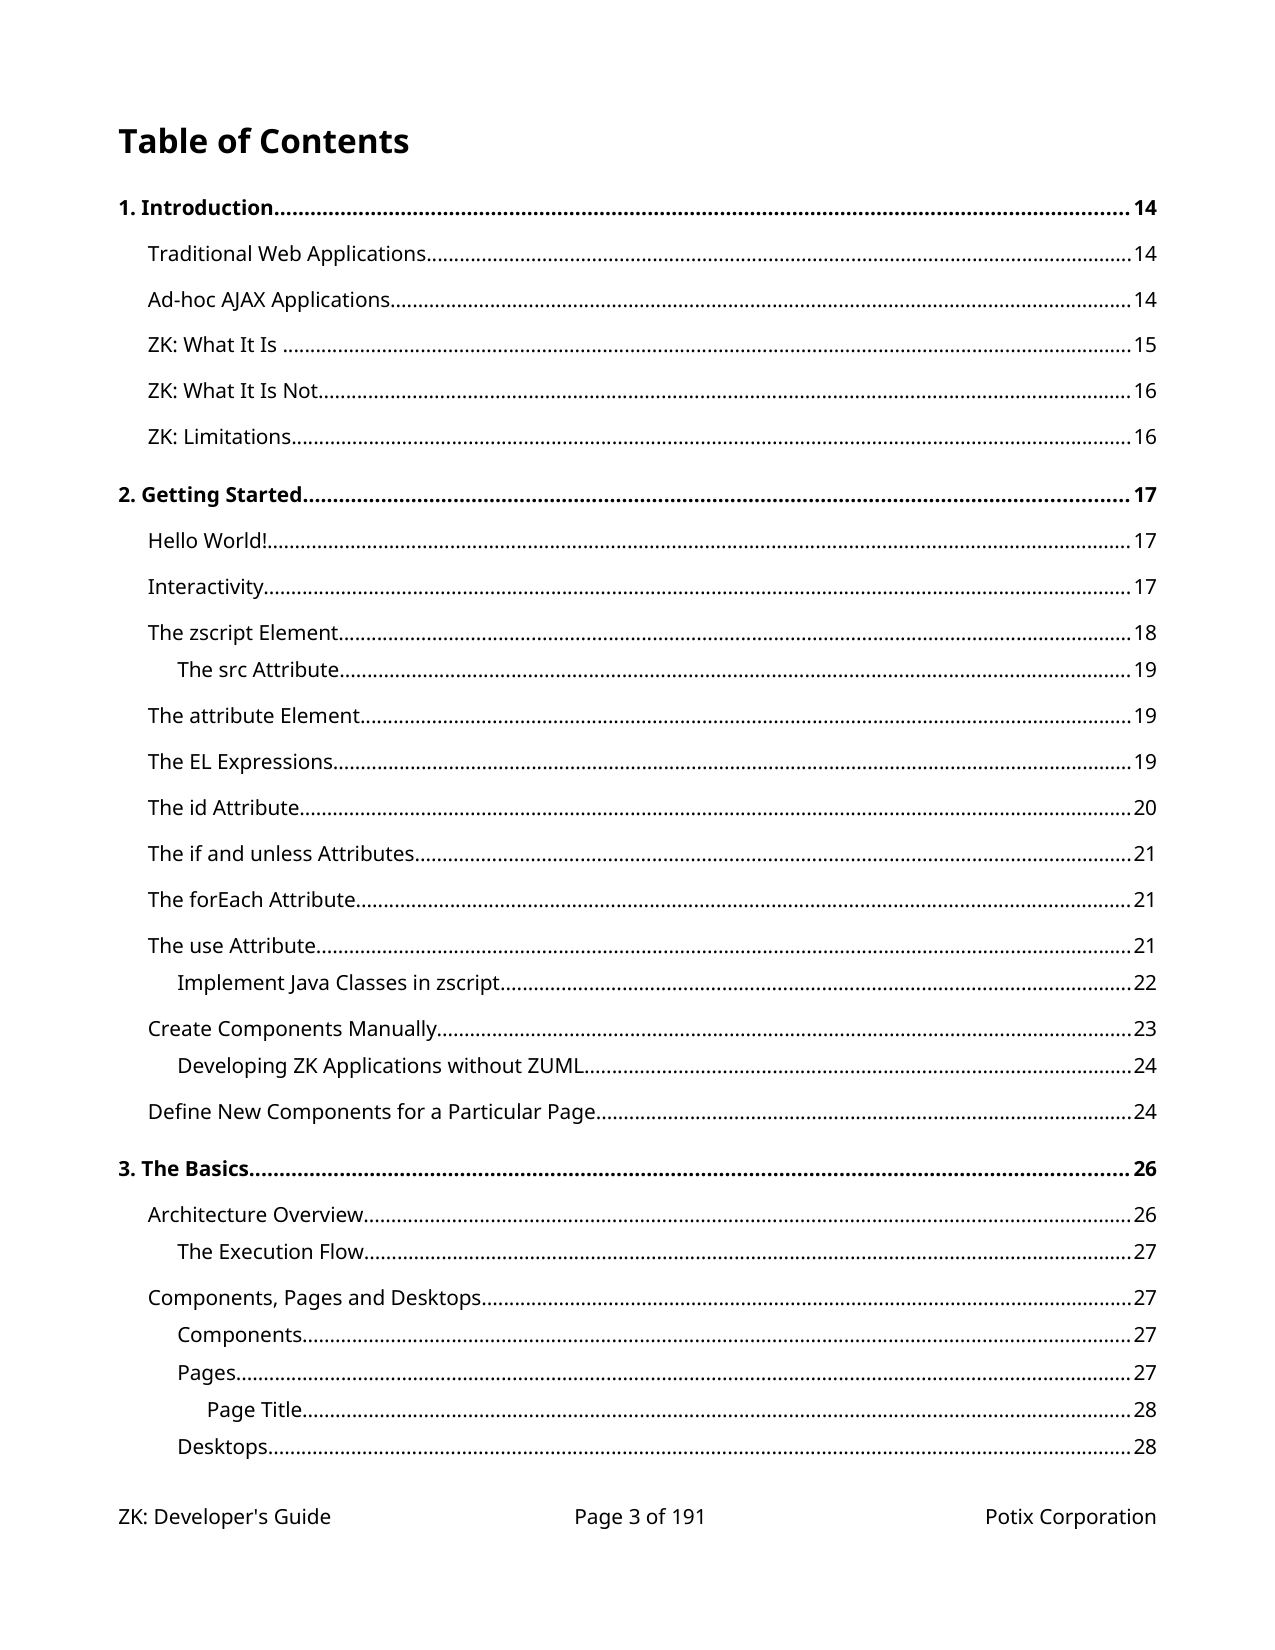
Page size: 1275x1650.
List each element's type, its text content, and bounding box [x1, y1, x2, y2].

text The use Attribute 21 [148, 931, 1157, 959]
text The if and unless Attributes 21 [148, 839, 1157, 867]
text ZK: What It Is Not 16 [148, 377, 1157, 405]
text Pages 27 [177, 1358, 1157, 1386]
text ZK: Limitations 16 [148, 422, 1157, 451]
text Define New Components for a Particular Page 24 [148, 1097, 1157, 1125]
text Developing ZK Applications without ZUML 24 [177, 1051, 1157, 1079]
text 2. Getting Started 17 [118, 480, 1157, 508]
text Create Components Manually 23 [148, 1014, 1157, 1042]
text The Execution Flow 27 [177, 1237, 1157, 1266]
text 1. Introduction 14 [118, 193, 1157, 221]
text Hello World! 17 [148, 526, 1157, 554]
text Components 27 [177, 1321, 1157, 1349]
text Components, Pages and Desktops 27 [148, 1283, 1157, 1312]
text The zscript Element 18 [148, 618, 1157, 646]
text Ad-hoc AJAX Applications 14 [148, 285, 1157, 313]
text The EL Expressions 19 [148, 747, 1157, 775]
text The forEach Attribute 21 [148, 885, 1157, 913]
text Page Title 28 [207, 1395, 1157, 1423]
text 3. The Basics 26 [118, 1154, 1157, 1183]
text Implement Java Classes in zscript 22 [177, 968, 1157, 996]
text Interactivity 17 [148, 572, 1157, 600]
text Architecture Overview 26 [148, 1200, 1157, 1229]
subtitle Table of Contents [118, 118, 1157, 163]
text Traditional Web Applications 14 [148, 239, 1157, 267]
text ZK: What It Is 15 [148, 331, 1157, 359]
text The attribute Element 19 [148, 701, 1157, 729]
text The src Attribute 19 [177, 655, 1157, 683]
text The id Attribute 20 [148, 793, 1157, 821]
text Desktops 28 [177, 1432, 1157, 1460]
